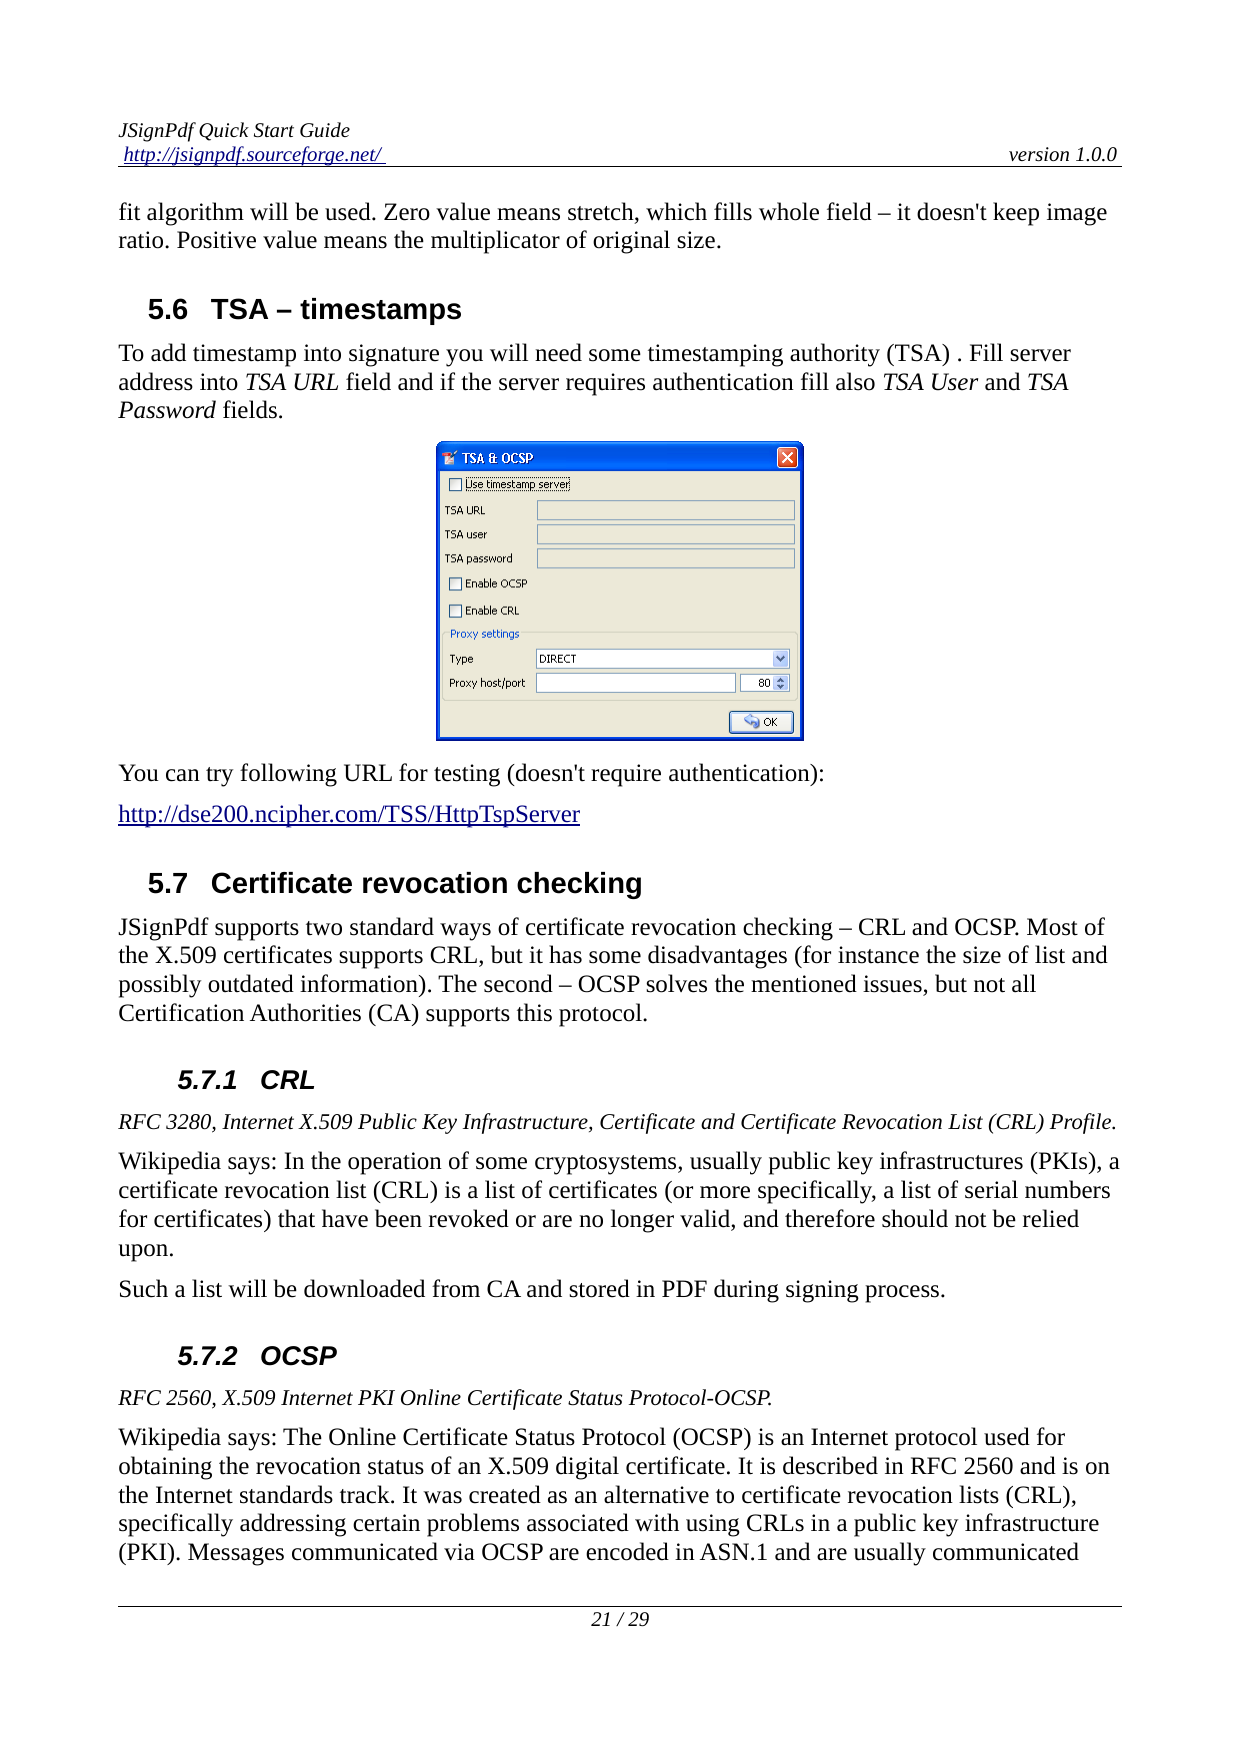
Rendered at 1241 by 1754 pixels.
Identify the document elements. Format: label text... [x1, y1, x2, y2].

subtitle CRL [177, 1064, 1122, 1096]
picture [436, 441, 804, 741]
text Wikipedia says: The Online Certificate Status Protocol (OCSP) is an Internet protocol used for obtaining the revocation status of an X.509 digital certificate. It is described in RFC 2560 and is on the Internet standards track. It was created as an alternative to certificate revocation lists (CRL), specifically addressing certain problems associated with using CRLs in a public key infrastructure (PKI). Messages communicated via OCSP are encoded in ASN.1 and are usually communicated [118, 1422, 1122, 1566]
subtitle Certificate revocation checking [148, 866, 1116, 899]
text Wikipedia says: In the operation of some cryptosystems, usually public key infrastructures (PKIs), a certificate revocation list (CRL) is a list of certificates (or more specifically, a list of serial numbers for certificates) that have been revoked or are no longer valid, and therefore should not be relied upon. [118, 1146, 1122, 1261]
text RFC 3280, Internet X.509 Public Key Infrastructure, Certificate and Certificate Revocation List (CRL) Profile. [118, 1108, 1122, 1134]
subtitle TSA – timestamps [148, 292, 1116, 325]
text You can try following URL for testing (doesn't require authentication): [118, 741, 1122, 787]
text To add timestamp into signature you will need some timestamping authority (TSA) . Fill server address into TSA URL field and if the server requires authentication fill also TSA User and TSA Password fields. [118, 338, 1122, 424]
text RFC 2560, X.509 Internet PKI Online Certificate Status Protocol-OCSP. [118, 1384, 1122, 1410]
text Such a list will be downloaded from CA and stored in PDF during signing process. [118, 1274, 1122, 1303]
text JSignPdf supports two standard ways of certificate revocation checking – CRL and OCSP. Most of the X.509 certificates supports CRL, but it has some disadvantages (for instance the size of list and possibly outdated information). The second – OCSP solves the mentioned issues, but not all Certification Authorities (CA) supports this protocol. [118, 912, 1122, 1027]
text fit algorithm will be used. Zero value means stretch, which fills whole field – it doesn't keep image ratio. Positive value means the multiplicator of original size. [118, 197, 1122, 254]
subtitle OCSP [177, 1340, 1122, 1371]
text http://dse200.ncipher.com/TSS/HttpTspServer [118, 799, 1122, 828]
